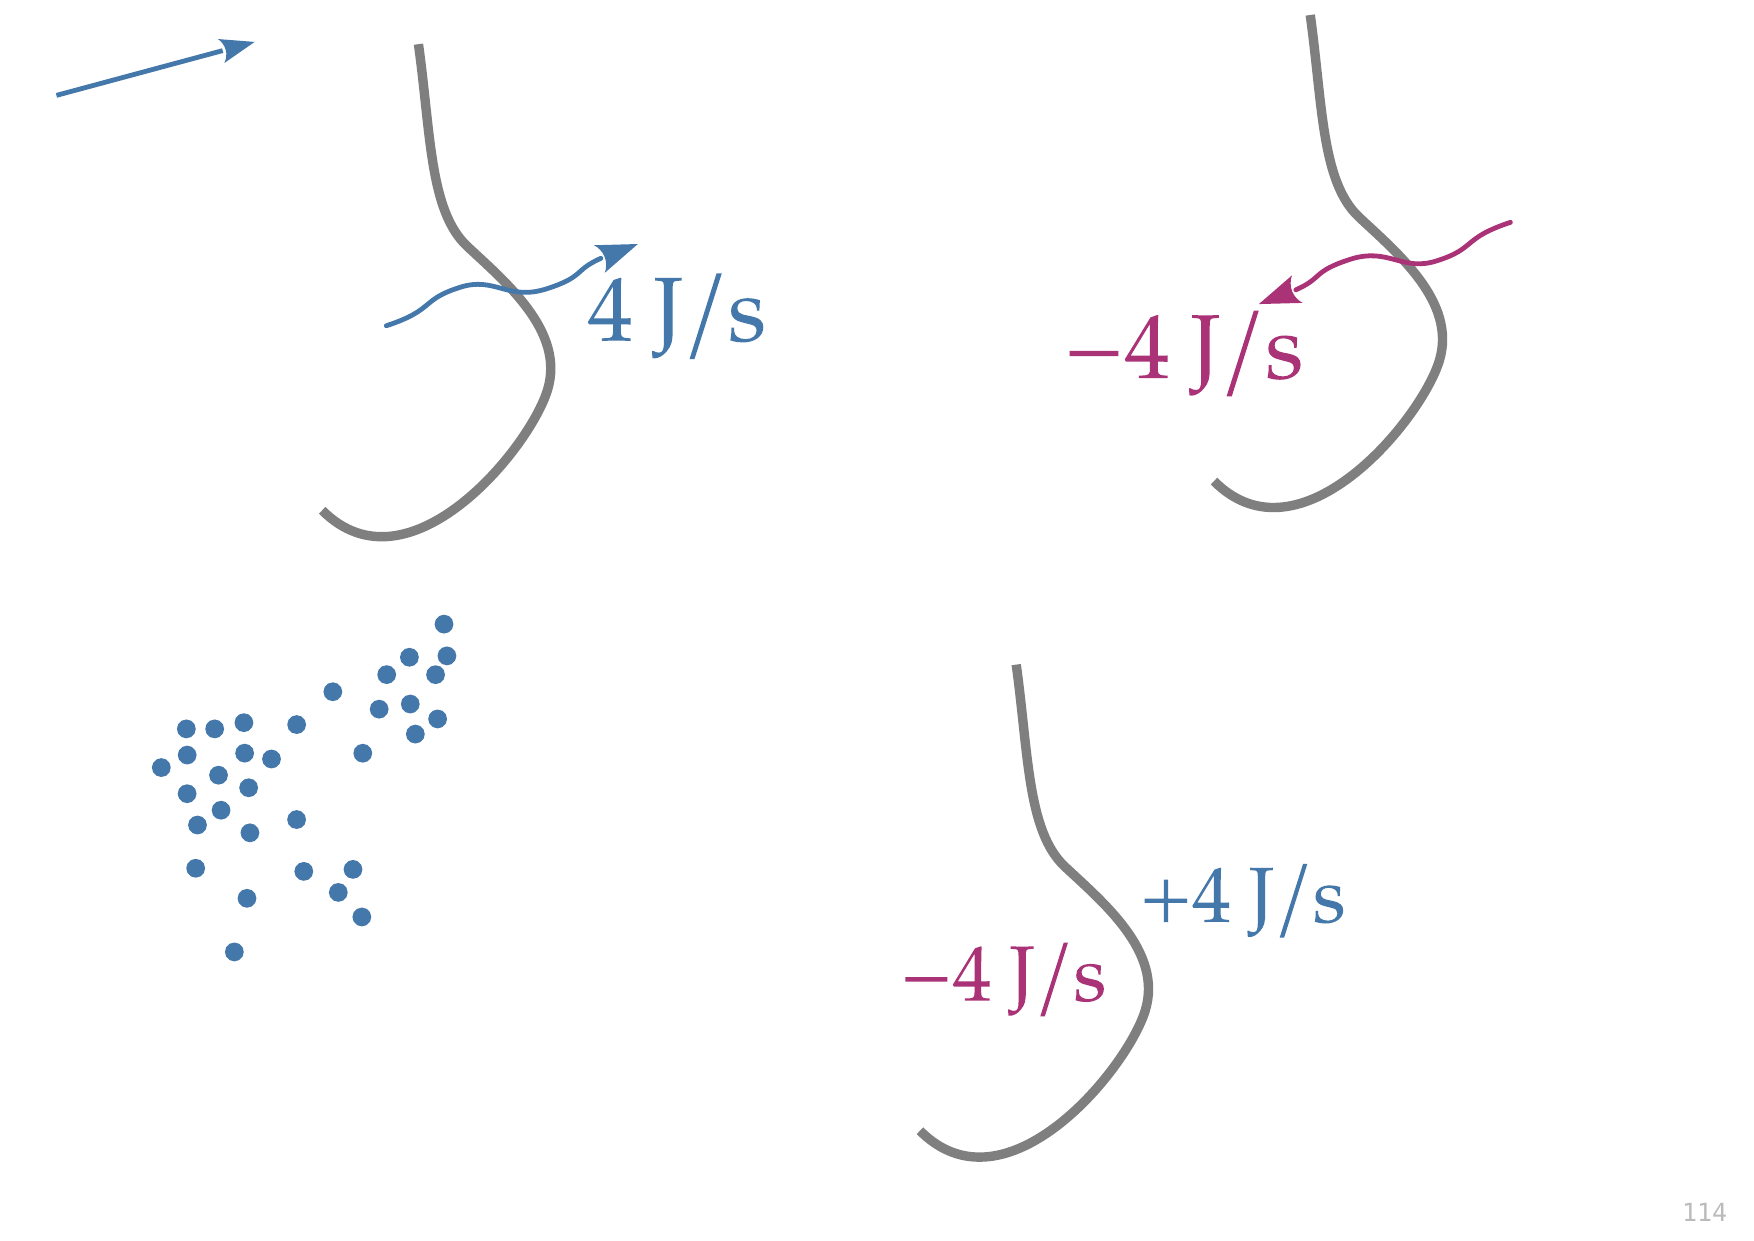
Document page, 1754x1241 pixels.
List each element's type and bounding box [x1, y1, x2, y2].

text_box [287, 810, 307, 829]
text_box [651, 277, 682, 359]
text_box [1279, 863, 1308, 938]
text_box [1247, 867, 1273, 938]
text_box [323, 682, 343, 702]
text_box [428, 709, 448, 729]
text_box [209, 765, 228, 785]
text_box [730, 298, 764, 343]
text_box [224, 942, 244, 962]
text_box [211, 800, 231, 820]
text_box [1192, 867, 1230, 923]
text_box [377, 665, 397, 685]
text_box [328, 882, 348, 902]
text_box [176, 719, 196, 739]
text_box [186, 858, 206, 878]
text_box [1008, 946, 1034, 1016]
text_box [343, 859, 363, 879]
text_box [1040, 942, 1068, 1017]
text_box [188, 815, 207, 835]
text_box [294, 861, 314, 881]
text_box [234, 713, 254, 733]
text_box [177, 784, 197, 804]
text_box [437, 646, 457, 666]
text_box [369, 699, 389, 719]
text_box [239, 778, 259, 798]
text_box [262, 749, 281, 769]
text_box [177, 745, 197, 765]
text_box [1075, 963, 1104, 1003]
text_box [905, 977, 948, 982]
text_box [353, 743, 373, 763]
text_box [1124, 315, 1168, 379]
text_box [400, 694, 420, 714]
text_box [237, 888, 257, 908]
text_box [240, 823, 260, 843]
text_box [1144, 879, 1188, 923]
text_box [352, 907, 372, 927]
text_box [952, 946, 990, 1001]
text_box [434, 614, 454, 634]
text_box [205, 719, 225, 739]
text_box [399, 647, 419, 667]
text_box [235, 743, 255, 763]
text_box [426, 665, 445, 685]
text_box [689, 273, 722, 360]
text_box [1069, 350, 1119, 357]
text_box [287, 715, 307, 734]
text_box [587, 277, 631, 341]
text_box [405, 724, 425, 744]
text_box [1188, 315, 1219, 396]
text_box [151, 758, 171, 777]
text_box [1267, 335, 1301, 380]
text_box [1314, 885, 1344, 924]
text_box [1226, 310, 1259, 397]
